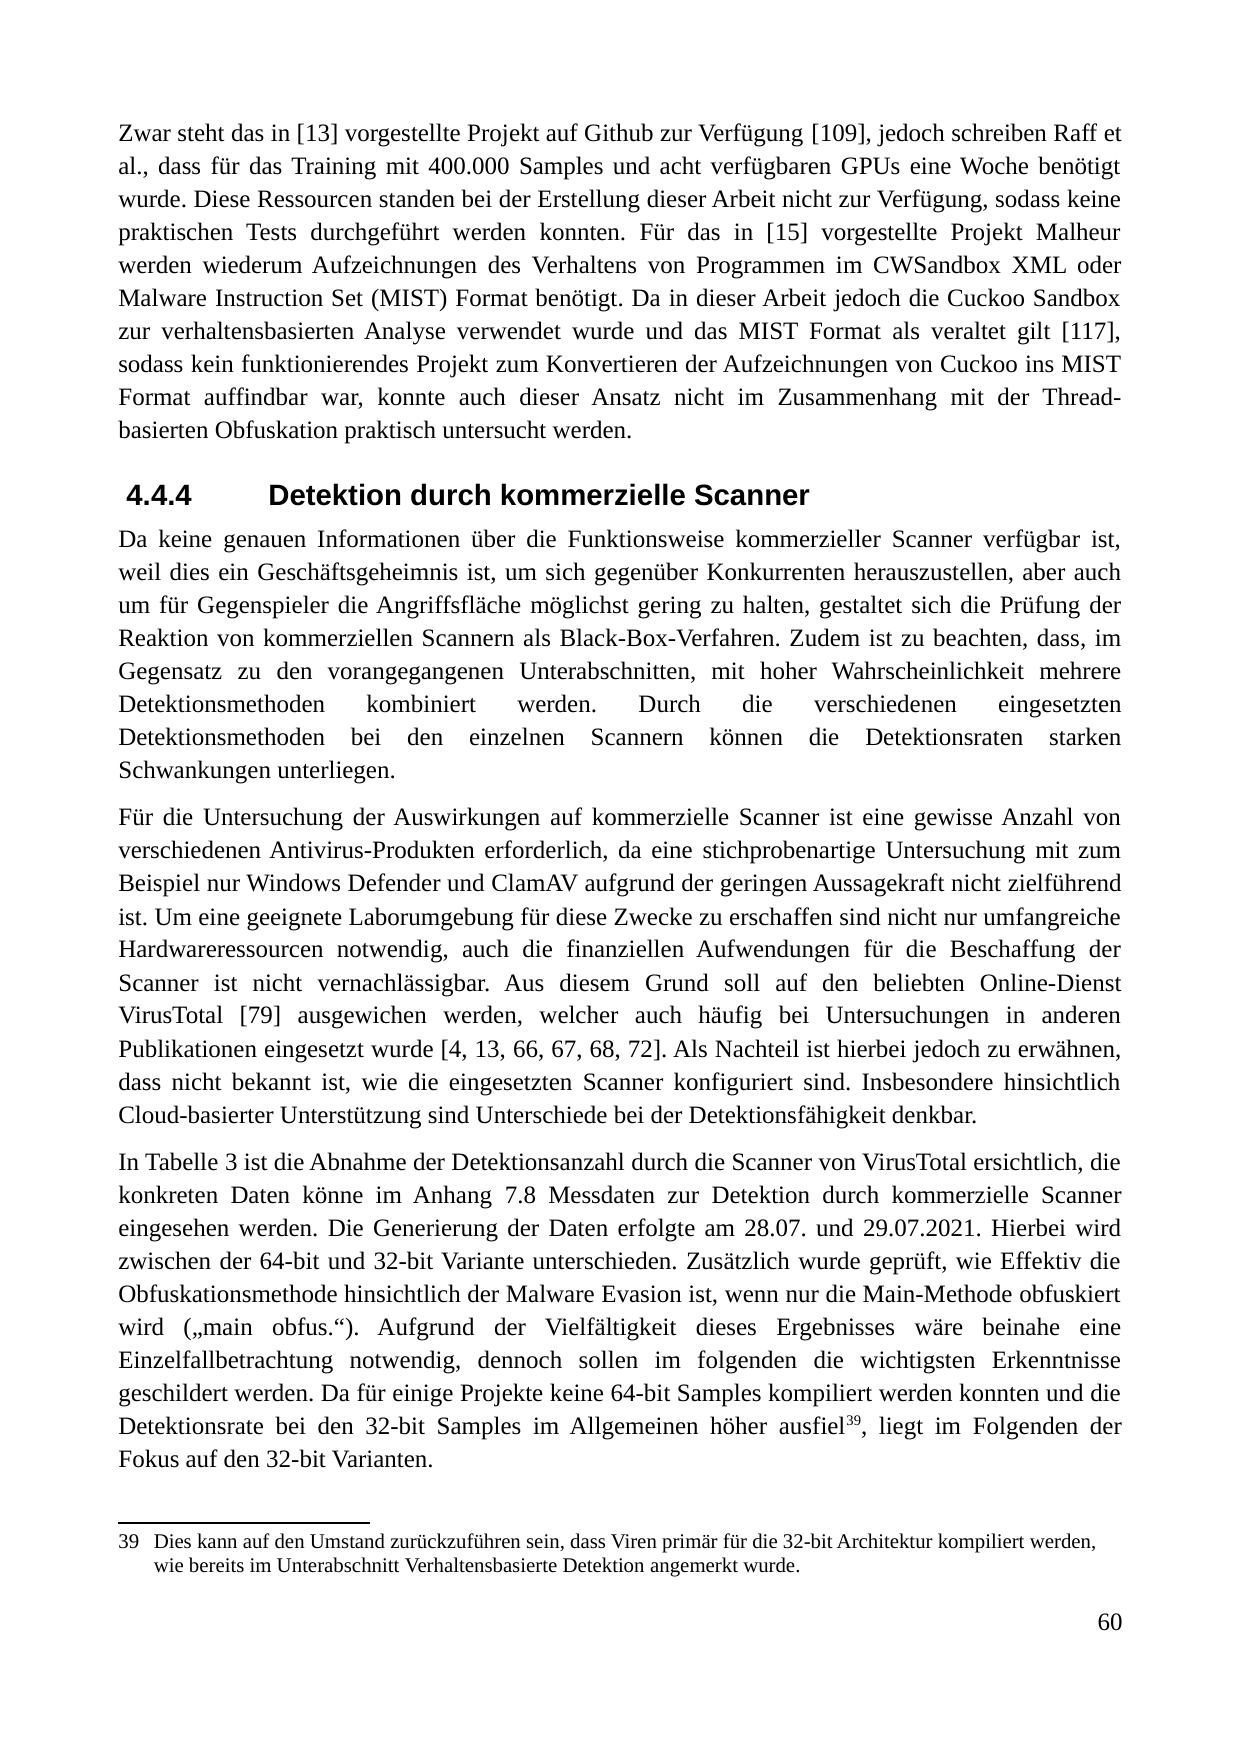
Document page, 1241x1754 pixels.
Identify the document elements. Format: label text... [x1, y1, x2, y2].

text In Tabelle 3 ist die Abnahme der Detektionsanzahl durch die Scanner von VirusTotal ersichtlich, die konkreten Daten könne im Anhang 7.8 Messdaten zur Detektion durch kommerzielle Scanner eingesehen werden. Die Generierung der Daten erfolgte am 28.07. und 29.07.2021. Hierbei wird zwischen der 64-bit und 32-bit Variante unterschieden. Zusätzlich wurde geprüft, wie Effektiv die Obfuskationsmethode hinsichtlich der Malware Evasion ist, wenn nur die Main-Methode obfuskiert wird („main obfus.“). Aufgrund der Vielfältigkeit dieses Ergebnisses wäre beinahe eine Einzelfallbetrachtung notwendig, dennoch sollen im folgenden die wichtigsten Erkenntnisse geschildert werden. Da für einige Projekte keine 64-bit Samples kompiliert werden konnten und die Detektionsrate bei den 32-bit Samples im Allgemeinen höher ausfiel, liegt im Folgenden der Fokus auf den 32-bit Varianten. [118, 1147, 1122, 1473]
text Für die Untersuchung der Auswirkungen auf kommerzielle Scanner ist eine gewisse Anzahl von verschiedenen Antivirus-Produkten erforderlich, da eine stichprobenartige Untersuchung mit zum Beispiel nur Windows Defender und ClamAV aufgrund der geringen Aussagekraft nicht zielführend ist. Um eine geeignete Laborumgebung für diese Zwecke zu erschaffen sind nicht nur umfangreiche Hardwareressourcen notwendig, auch die finanziellen Aufwendungen für die Beschaffung der Scanner ist nicht vernachlässigbar. Aus diesem Grund soll auf den beliebten Online-Dienst VirusTotal [79] ausgewichen werden, welcher auch häufig bei Untersuchungen in anderen Publikationen eingesetzt wurde [4, 13, 66, 67, 68, 72]. Als Nachteil ist hierbei jedoch zu erwähnen, dass nicht bekannt ist, wie die eingesetzten Scanner konfiguriert sind. Insbesondere hinsichtlich Cloud-basierter Unterstützung sind Unterschiede bei der Detektionsfähigkeit denkbar. [118, 802, 1122, 1128]
text Zwar steht das in [13] vorgestellte Projekt auf Github zur Verfügung [109], jedoch schreiben Raff et al., dass für das Training mit 400.000 Samples und acht verfügbaren GPUs eine Woche benötigt wurde. Diese Ressourcen standen bei der Erstellung dieser Arbeit nicht zur Verfügung, sodass keine praktischen Tests durchgeführt werden konnten. Für das in [15] vorgestellte Projekt Malheur werden wiederum Aufzeichnungen des Verhaltens von Programmen im CWSandbox XML oder Malware Instruction Set (MIST) Format benötigt. Da in dieser Arbeit jedoch die Cuckoo Sandbox zur verhaltensbasierten Analyse verwendet wurde und das MIST Format als veraltet gilt [117], sodass kein funktionierendes Projekt zum Konvertieren der Aufzeichnungen von Cuckoo ins MIST Format auffindbar war, konnte auch dieser Ansatz nicht im Zusammenhang mit der Thread-basierten Obfuskation praktisch untersucht werden. [118, 118, 1122, 444]
text Da keine genauen Informationen über die Funktionsweise kommerzieller Scanner verfügbar ist, weil dies ein Geschäftsgeheimnis ist, um sich gegenüber Konkurrenten herauszustellen, aber auch um für Gegenspieler die Angriffsfläche möglichst gering zu halten, gestaltet sich die Prüfung der Reaktion von kommerziellen Scannern als Black-Box-Verfahren. Zudem ist zu beachten, dass, im Gegensatz zu den vorangegangenen Unterabschnitten, mit hoher Wahrscheinlichkeit mehrere Detektionsmethoden kombiniert werden. Durch die verschiedenen eingesetzten Detektionsmethoden bei den einzelnen Scannern können die Detektionsraten starken Schwankungen unterliegen. [118, 524, 1122, 784]
subtitle Detektion durch kommerzielle Scanner [118, 477, 1122, 511]
text Dies kann auf den Umstand zurückzuführen sein, dass Viren primär für die 32-bit Architektur kompiliert werden, wie bereits im Unterabschnitt Verhaltensbasierte Detektion angemerkt wurde. [118, 1529, 1122, 1577]
